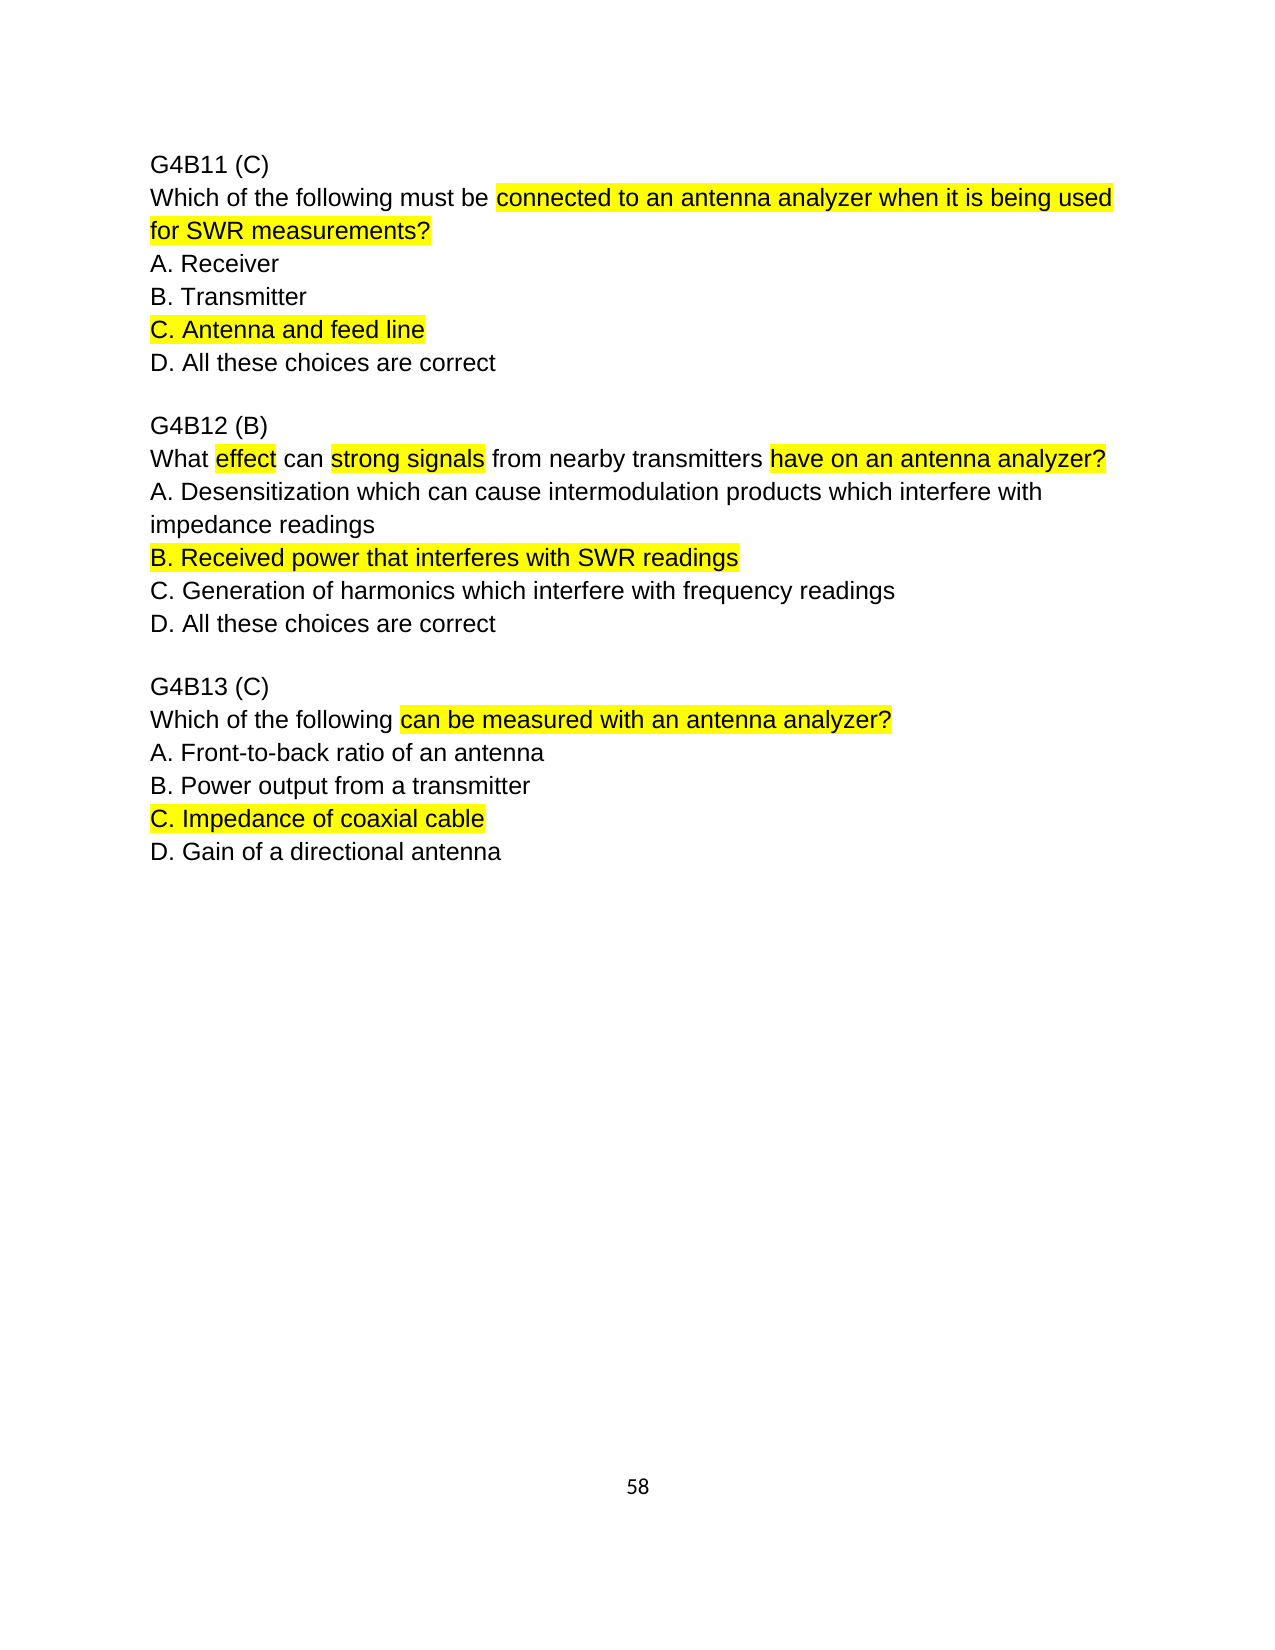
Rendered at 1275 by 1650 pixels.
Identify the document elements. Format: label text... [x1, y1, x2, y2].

text G4B12 (B) What effect can strong signals from nearby transmitters have on an antenna analyzer? A. Desensitization which can cause intermodulation products which interfere with impedance readings B. Received power that interferes with SWR readings C. Generation of harmonics which interfere with frequency readings D. All these choices are correct [150, 411, 1125, 638]
text G4B11 (C) Which of the following must be connected to an antenna analyzer when it is being used for SWR measurements? A. Receiver B. Transmitter C. Antenna and feed line D. All these choices are correct [150, 150, 1125, 377]
text G4B13 (C) Which of the following can be measured with an antenna analyzer? A. Front-to-back ratio of an antenna B. Power output from a transmitter C. Impedance of coaxial cable D. Gain of a directional antenna [150, 672, 1125, 866]
